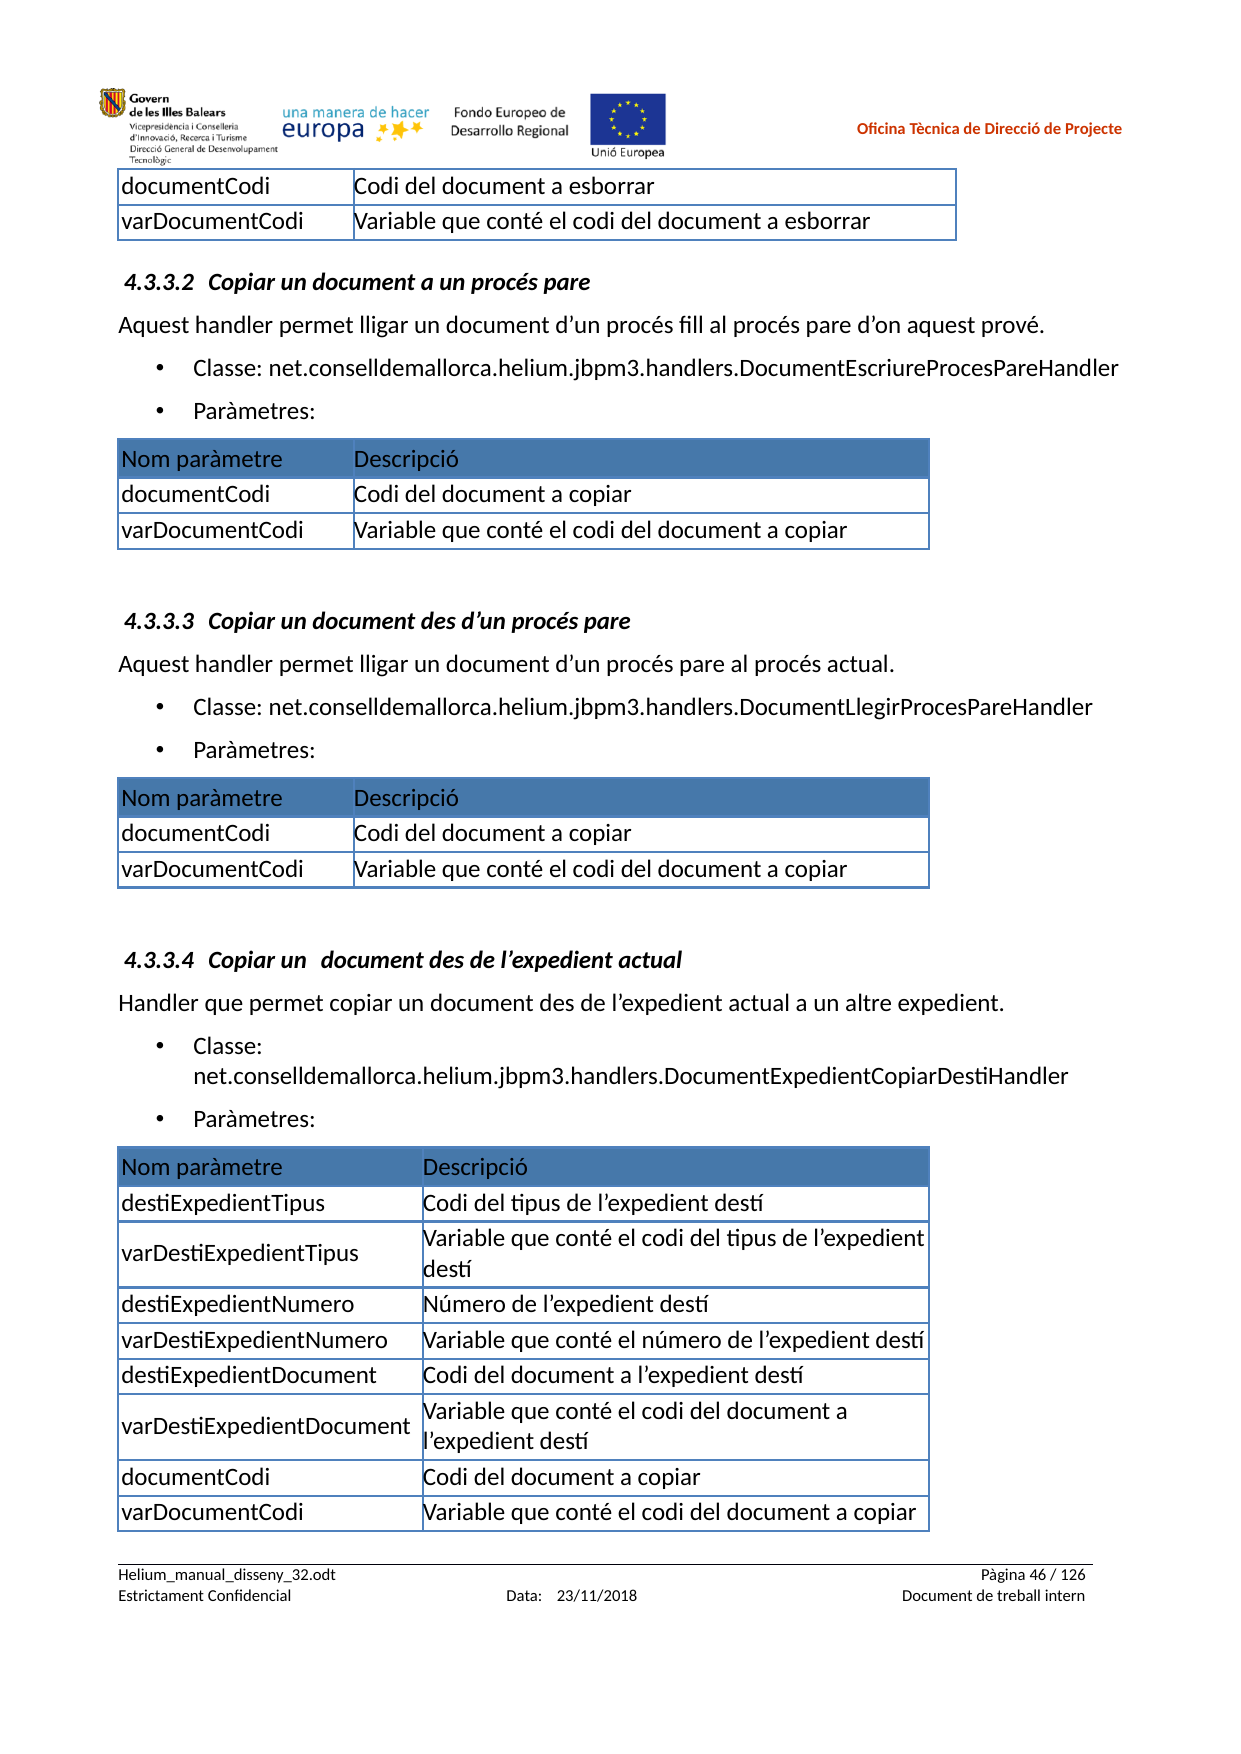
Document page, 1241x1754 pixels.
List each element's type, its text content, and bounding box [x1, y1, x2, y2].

text Aquest handler permet lligar un document d’un procés fill al procés pare d’on aquest prové. [118, 309, 1122, 339]
table_cell Variable que conté el número de l’expedient destí [424, 1324, 928, 1357]
table_cell destiExpedientTipus [119, 1187, 422, 1220]
table_cell documentCodi [119, 818, 353, 851]
table_cell documentCodi [119, 479, 353, 512]
list Classe: net.conselldemallorca.helium.jbpm3.handlers.DocumentEscriureProcesPareHandler [156, 352, 1122, 382]
table_cell Variable que conté el codi del document a copiar [355, 514, 928, 547]
list Paràmetres: [156, 1103, 1122, 1134]
picture [99, 87, 668, 166]
table_header Nom paràmetre [119, 1149, 422, 1185]
table_cell Codi del document a copiar [355, 479, 928, 512]
table_cell varDestiExpedientTipus [119, 1223, 422, 1286]
table_cell destiExpedientNumero [119, 1289, 422, 1322]
text Handler que permet copiar un document des de l’expedient actual a un altre expedient. [118, 987, 1122, 1017]
table_cell documentCodi [119, 170, 353, 203]
table_cell varDestiExpedientNumero [119, 1324, 422, 1357]
table_cell Número de l’expedient destí [424, 1289, 928, 1322]
table_cell varDestiExpedientDocument [119, 1395, 422, 1459]
table_cell Codi del tipus de l’expedient destí [424, 1187, 928, 1220]
table_cell Codi del document a esborrar [355, 170, 955, 203]
table_cell Variable que conté el codi del document a l’expedient destí [424, 1395, 928, 1459]
table_cell varDocumentCodi [119, 853, 353, 886]
text Aquest handler permet lligar un document d’un procés pare al procés actual. [118, 648, 1122, 678]
table_cell varDocumentCodi [119, 1497, 422, 1530]
table_cell destiExpedientDocument [119, 1360, 422, 1393]
table_header Nom paràmetre [119, 440, 353, 476]
table_cell varDocumentCodi [119, 514, 353, 547]
list Classe: net.conselldemallorca.helium.jbpm3.handlers.DocumentExpedientCopiarDestiHandler [156, 1030, 1122, 1091]
table_cell Codi del document a copiar [424, 1461, 928, 1494]
table_header Descripció [355, 440, 928, 476]
list Paràmetres: [156, 734, 1122, 764]
table_cell documentCodi [119, 1461, 422, 1494]
table_header Descripció [355, 779, 928, 815]
table_cell Variable que conté el codi del tipus de l’expedient destí [424, 1223, 928, 1286]
table_cell Variable que conté el codi del document a copiar [424, 1497, 928, 1530]
table_cell varDocumentCodi [119, 206, 353, 239]
table_cell Codi del document a l’expedient destí [424, 1360, 928, 1393]
list Classe: net.conselldemallorca.helium.jbpm3.handlers.DocumentLlegirProcesPareHandler [156, 691, 1122, 721]
subtitle Copiar un document des d’un procés pare [118, 605, 1122, 635]
table_header Descripció [424, 1149, 928, 1185]
table_header Nom paràmetre [119, 779, 353, 815]
subtitle Copiar un document des de l’expedient actual [118, 944, 1122, 974]
table_cell Variable que conté el codi del document a esborrar [355, 206, 955, 239]
subtitle Copiar un document a un procés pare [118, 266, 1122, 296]
table_cell Variable que conté el codi del document a copiar [355, 853, 928, 886]
list Paràmetres: [156, 395, 1122, 425]
table_cell Codi del document a copiar [355, 818, 928, 851]
